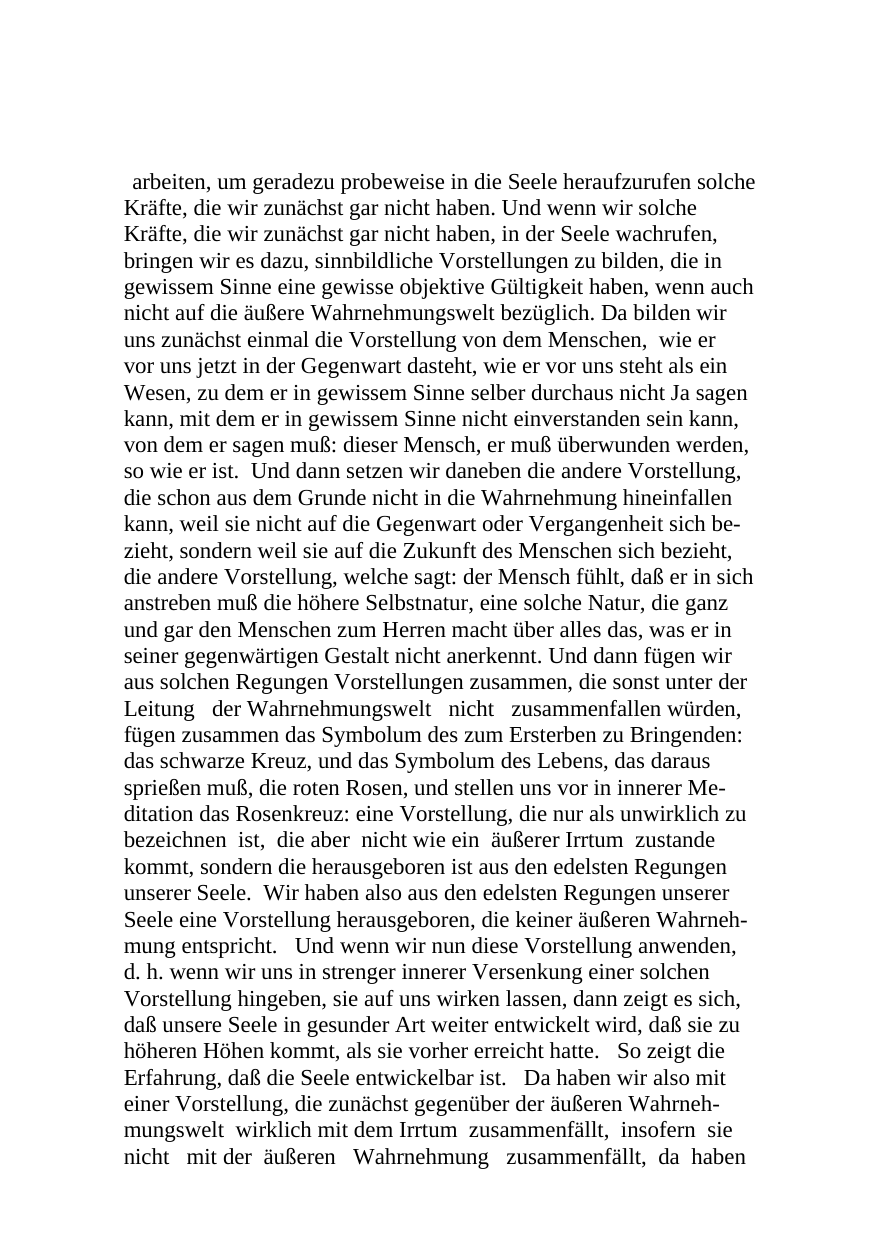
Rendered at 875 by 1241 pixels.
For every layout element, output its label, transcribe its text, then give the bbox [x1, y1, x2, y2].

text arbeiten, um geradezu probeweise in die Seele heraufzurufen solche Kräfte, die wir zunächst gar nicht haben. Und wenn wir solche Kräfte, die wir zunächst gar nicht haben, in der Seele wachrufen, bringen wir es dazu, sinnbildliche Vorstellungen zu bilden, die in gewissem Sinne eine gewisse objektive Gültigkeit haben, wenn auch nicht auf die äußere Wahrnehmungswelt bezüglich. Da bilden wir uns zunächst einmal die Vorstellung von dem Menschen, wie er vor uns jetzt in der Gegenwart dasteht, wie er vor uns steht als ein Wesen, zu dem er in gewissem Sinne selber durchaus nicht Ja sagen kann, mit dem er in gewissem Sinne nicht einverstanden sein kann, von dem er sagen muß: dieser Mensch, er muß überwunden werden, so wie er ist. Und dann setzen wir daneben die andere Vorstellung, die schon aus dem Grunde nicht in die Wahrnehmung hineinfallen kann, weil sie nicht auf die Gegenwart oder Vergangenheit sich be- zieht, sondern weil sie auf die Zukunft des Menschen sich bezieht, die andere Vorstellung, welche sagt: der Mensch fühlt, daß er in sich anstreben muß die höhere Selbstnatur, eine solche Natur, die ganz und gar den Menschen zum Herren macht über alles das, was er in seiner gegenwärtigen Gestalt nicht anerkennt. Und dann fügen wir aus solchen Regungen Vorstellungen zusammen, die sonst unter der Leitung der Wahrnehmungswelt nicht zusammenfallen würden, fügen zusammen das Symbolum des zum Ersterben zu Bringenden: das schwarze Kreuz, und das Symbolum des Lebens, das daraus sprießen muß, die roten Rosen, und stellen uns vor in innerer Me- ditation das Rosenkreuz: eine Vorstellung, die nur als unwirklich zu bezeichnen ist, die aber nicht wie ein äußerer Irrtum zustande kommt, sondern die herausgeboren ist aus den edelsten Regungen unserer Seele. Wir haben also aus den edelsten Regungen unserer Seele eine Vorstellung herausgeboren, die keiner äußeren Wahrneh- mung entspricht. Und wenn wir nun diese Vorstellung anwenden, d. h. wenn wir uns in strenger innerer Versenkung einer solchen Vorstellung hingeben, sie auf uns wirken lassen, dann zeigt es sich, daß unsere Seele in gesunder Art weiter entwickelt wird, daß sie zu höheren Höhen kommt, als sie vorher erreicht hatte. So zeigt die Erfahrung, daß die Seele entwickelbar ist. Da haben wir also mit einer Vorstellung, die zunächst gegenüber der äußeren Wahrneh- mungswelt wirklich mit dem Irrtum zusammenfällt, insofern sie nicht mit der äußeren Wahrnehmung zusammenfällt, da haben [123, 168, 791, 1169]
